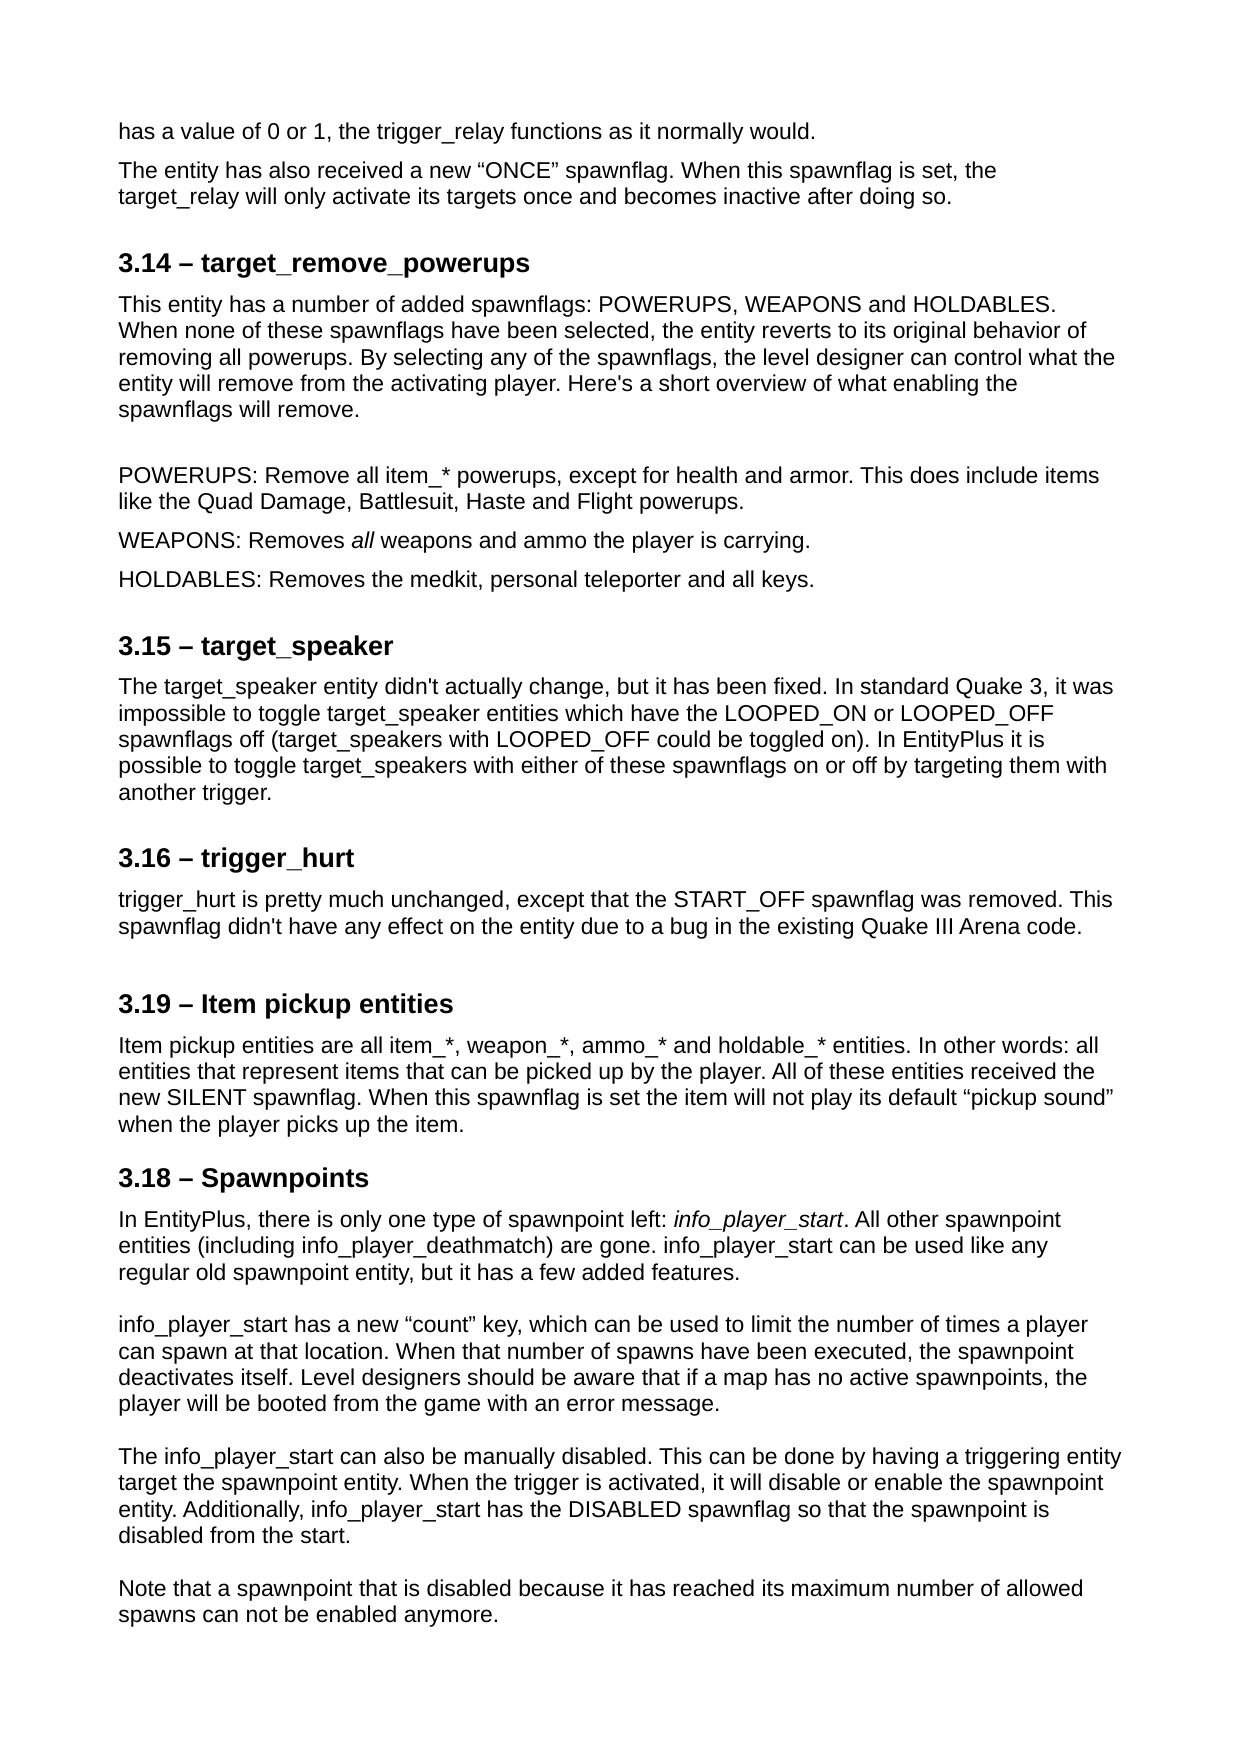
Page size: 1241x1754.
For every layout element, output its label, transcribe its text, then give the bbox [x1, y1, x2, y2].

subtitle 3.18 – Spawnpoints [118, 1162, 1122, 1193]
subtitle 3.14 – target_remove_powerups [118, 247, 1122, 278]
text info_player_start has a new “count” key, which can be used to limit the number of times a player can spawn at that location. When that number of spawns have been executed, the spawnpoint deactivates itself. Level designers should be aware that if a map has no active spawnpoints, the player will be booted from the game with an error message. [118, 1311, 1122, 1417]
text has a value of 0 or 1, the trigger_relay functions as it normally would. [118, 118, 1122, 144]
text HOLDABLES: Removes the medkit, personal teleporter and all keys. [118, 566, 1122, 592]
text The info_player_start can also be manually disabled. This can be done by having a triggering entity target the spawnpoint entity. When the trigger is activated, it will disable or enable the spawnpoint entity. Additionally, info_player_start has the DISABLED spawnflag so that the spawnpoint is disabled from the start. [118, 1443, 1122, 1548]
text Note that a spawnpoint that is disabled because it has reached its maximum number of allowed spawns can not be enabled anymore. [118, 1575, 1122, 1627]
text POWERUPS: Remove all item_* powerups, except for health and armor. This does include items like the Quad Damage, Battlesuit, Haste and Flight powerups. [118, 435, 1122, 514]
text The entity has also received a new “ONCE” spawnflag. When this spawnflag is set, the target_relay will only activate its targets once and becomes inactive after doing so. [118, 157, 1122, 210]
text This entity has a number of added spawnflags: POWERUPS, WEAPONS and HOLDABLES. When none of these spawnflags have been selected, the entity reverts to its original behavior of removing all powerups. By selecting any of the spawnflags, the level designer can control what the entity will remove from the activating player. Here's a short overview of what enabling the spawnflags will remove. [118, 291, 1122, 423]
subtitle 3.15 – target_speaker [118, 629, 1122, 661]
text The target_speaker entity didn't actually change, but it has been fixed. In standard Quake 3, it was impossible to toggle target_speaker entities which have the LOOPED_ON or LOOPED_OFF spawnflags off (target_speakers with LOOPED_OFF could be toggled on). In EntityPlus it is possible to toggle target_speakers with either of these spawnflags on or off by targeting them with another trigger. [118, 673, 1122, 805]
text In EntityPlus, there is only one type of spawnpoint left: info_player_start. All other spawnpoint entities (including info_player_deathmatch) are gone. info_player_start can be used like any regular old spawnpoint entity, but it has a few added features. [118, 1206, 1122, 1285]
subtitle 3.19 – Item pickup entities [118, 988, 1122, 1019]
text trigger_hurt is pretty much unchanged, except that the START_OFF spawnflag was removed. This spawnflag didn't have any effect on the entity due to a bug in the existing Quake III Arena code. [118, 886, 1122, 939]
subtitle 3.16 – trigger_hurt [118, 842, 1122, 874]
text WEAPONS: Removes all weapons and ammo the player is carrying. [118, 527, 1122, 553]
text Item pickup entities are all item_*, weapon_*, ammo_* and holdable_* entities. In other words: all entities that represent items that can be picked up by the player. All of these entities received the new SILENT spawnflag. When this spawnflag is set the item will not play its default “pickup sound” when the player picks up the item. [118, 1032, 1122, 1137]
